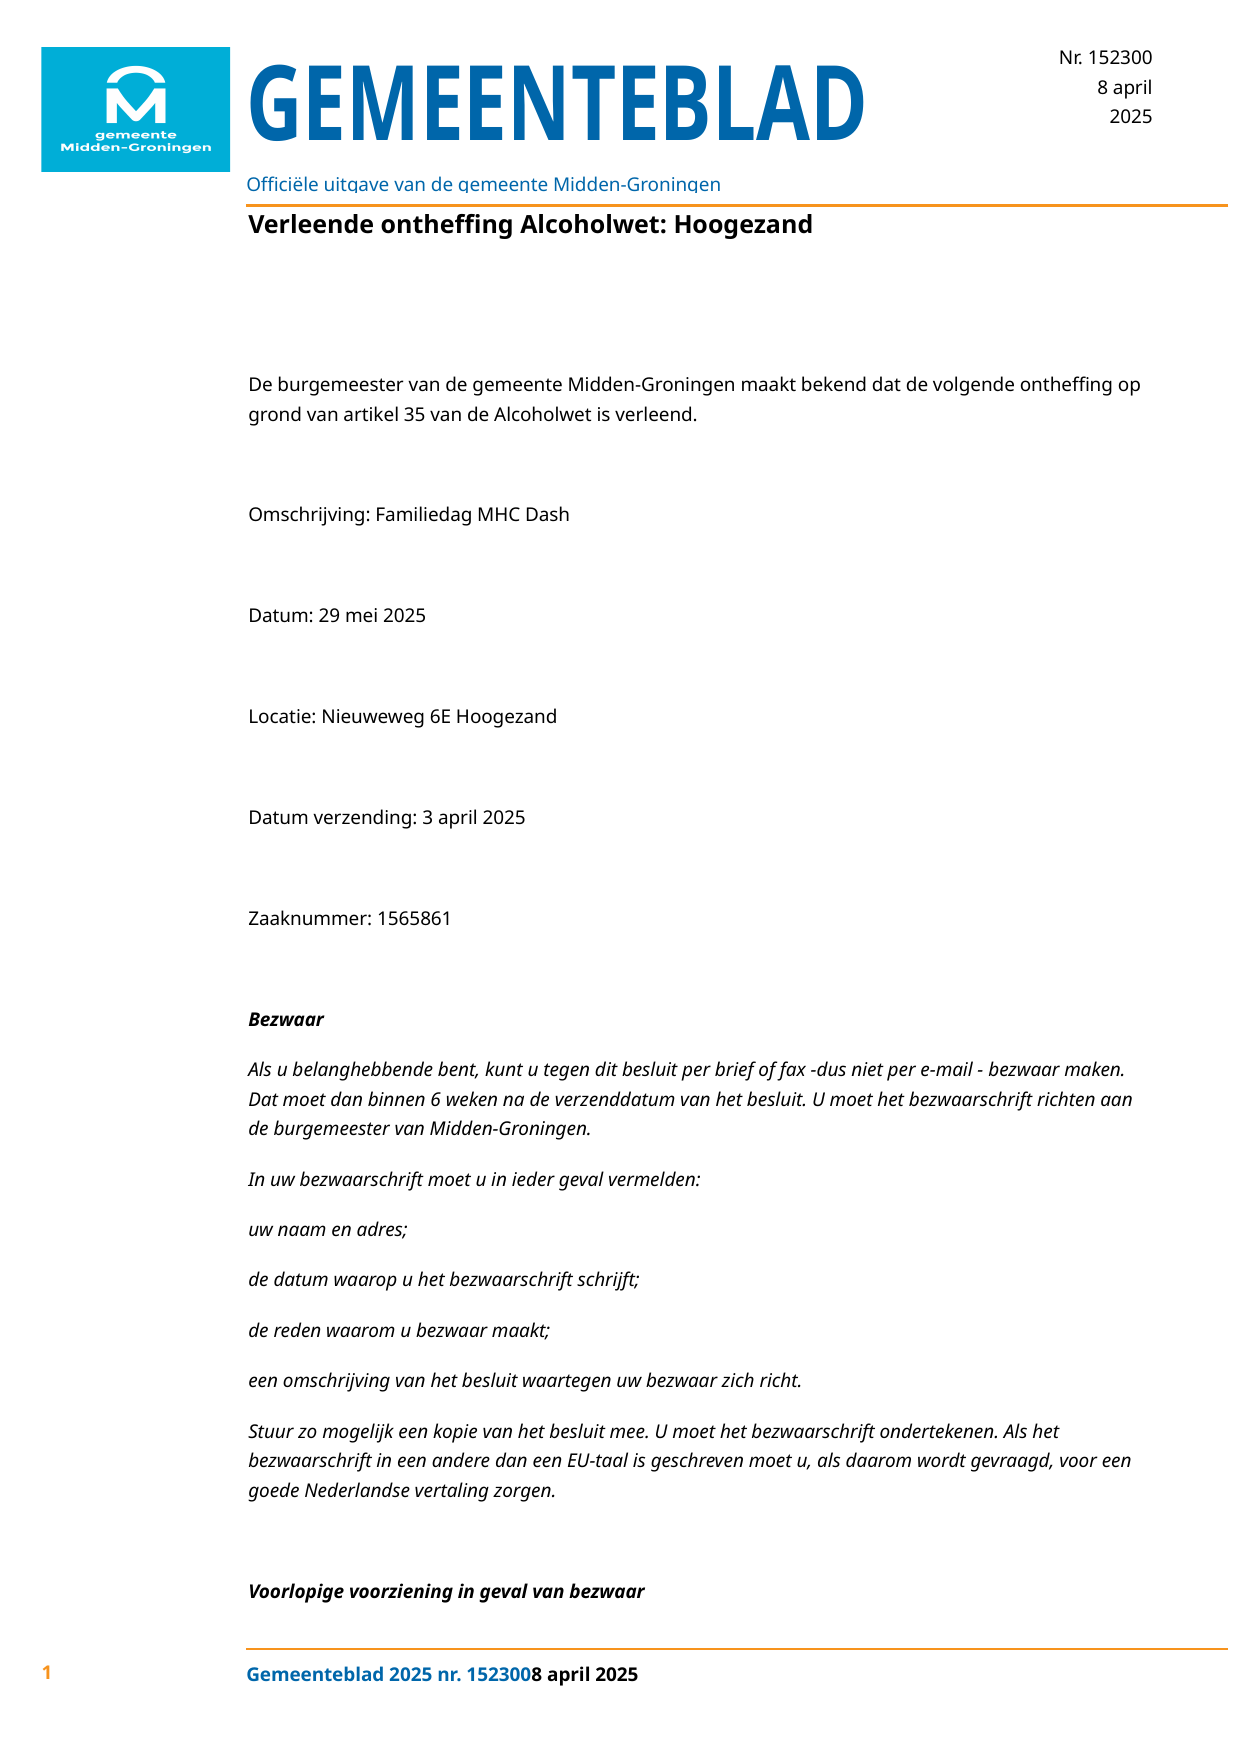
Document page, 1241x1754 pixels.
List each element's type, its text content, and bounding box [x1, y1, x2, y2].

picture [184, 146, 190, 153]
picture [108, 66, 164, 82]
picture [107, 89, 165, 122]
text een omschrijving van het besluit waartegen uw bezwaar zich richt. [248, 1367, 1152, 1393]
text uw naam en adres; [248, 1216, 1152, 1242]
text Omschrijving: Familiedag MHC Dash [248, 502, 1152, 527]
text Verleende ontheffing Alcoholwet: Hoogezand [248, 207, 1152, 241]
text Datum: 29 mei 2025 [248, 602, 1152, 628]
text de datum waarop u het bezwaarschrift schrijft; [248, 1267, 1152, 1292]
text de reden waarom u bezwaar maakt; [248, 1317, 1152, 1343]
text Voorlopige voorziening in geval van bezwaar [248, 1578, 1152, 1603]
text Datum verzending: 3 april 2025 [248, 804, 1152, 830]
text Bezwaar [248, 1006, 1152, 1031]
text Locatie: Nieuweweg 6E Hoogezand [248, 703, 1152, 729]
text Zaaknummer: 1565861 [248, 905, 1152, 931]
text Als u belanghebbende bent, kunt u tegen dit besluit per brief of fax -dus niet per e-mail - bezwaar maken. Dat moet dan binnen 6 weken na de verzenddatum van het besluit. U moet het bezwaarschrift richten aan de burgemeester van Midden-Groningen. [248, 1056, 1152, 1141]
text Stuur zo mogelijk een kopie van het besluit mee. U moet het bezwaarschrift ondertekenen. Als het bezwaarschrift in een andere dan een EU-taal is geschreven moet u, als daarom wordt gevraagd, voor een goede Nederlandse vertaling zorgen. [248, 1418, 1152, 1503]
text De burgemeester van de gemeente Midden-Groningen maakt bekend dat de volgende ontheffing op grond van artikel 35 van de Alcoholwet is verleend. [248, 371, 1152, 426]
text In uw bezwaarschrift moet u in ieder geval vermelden: [248, 1166, 1152, 1191]
